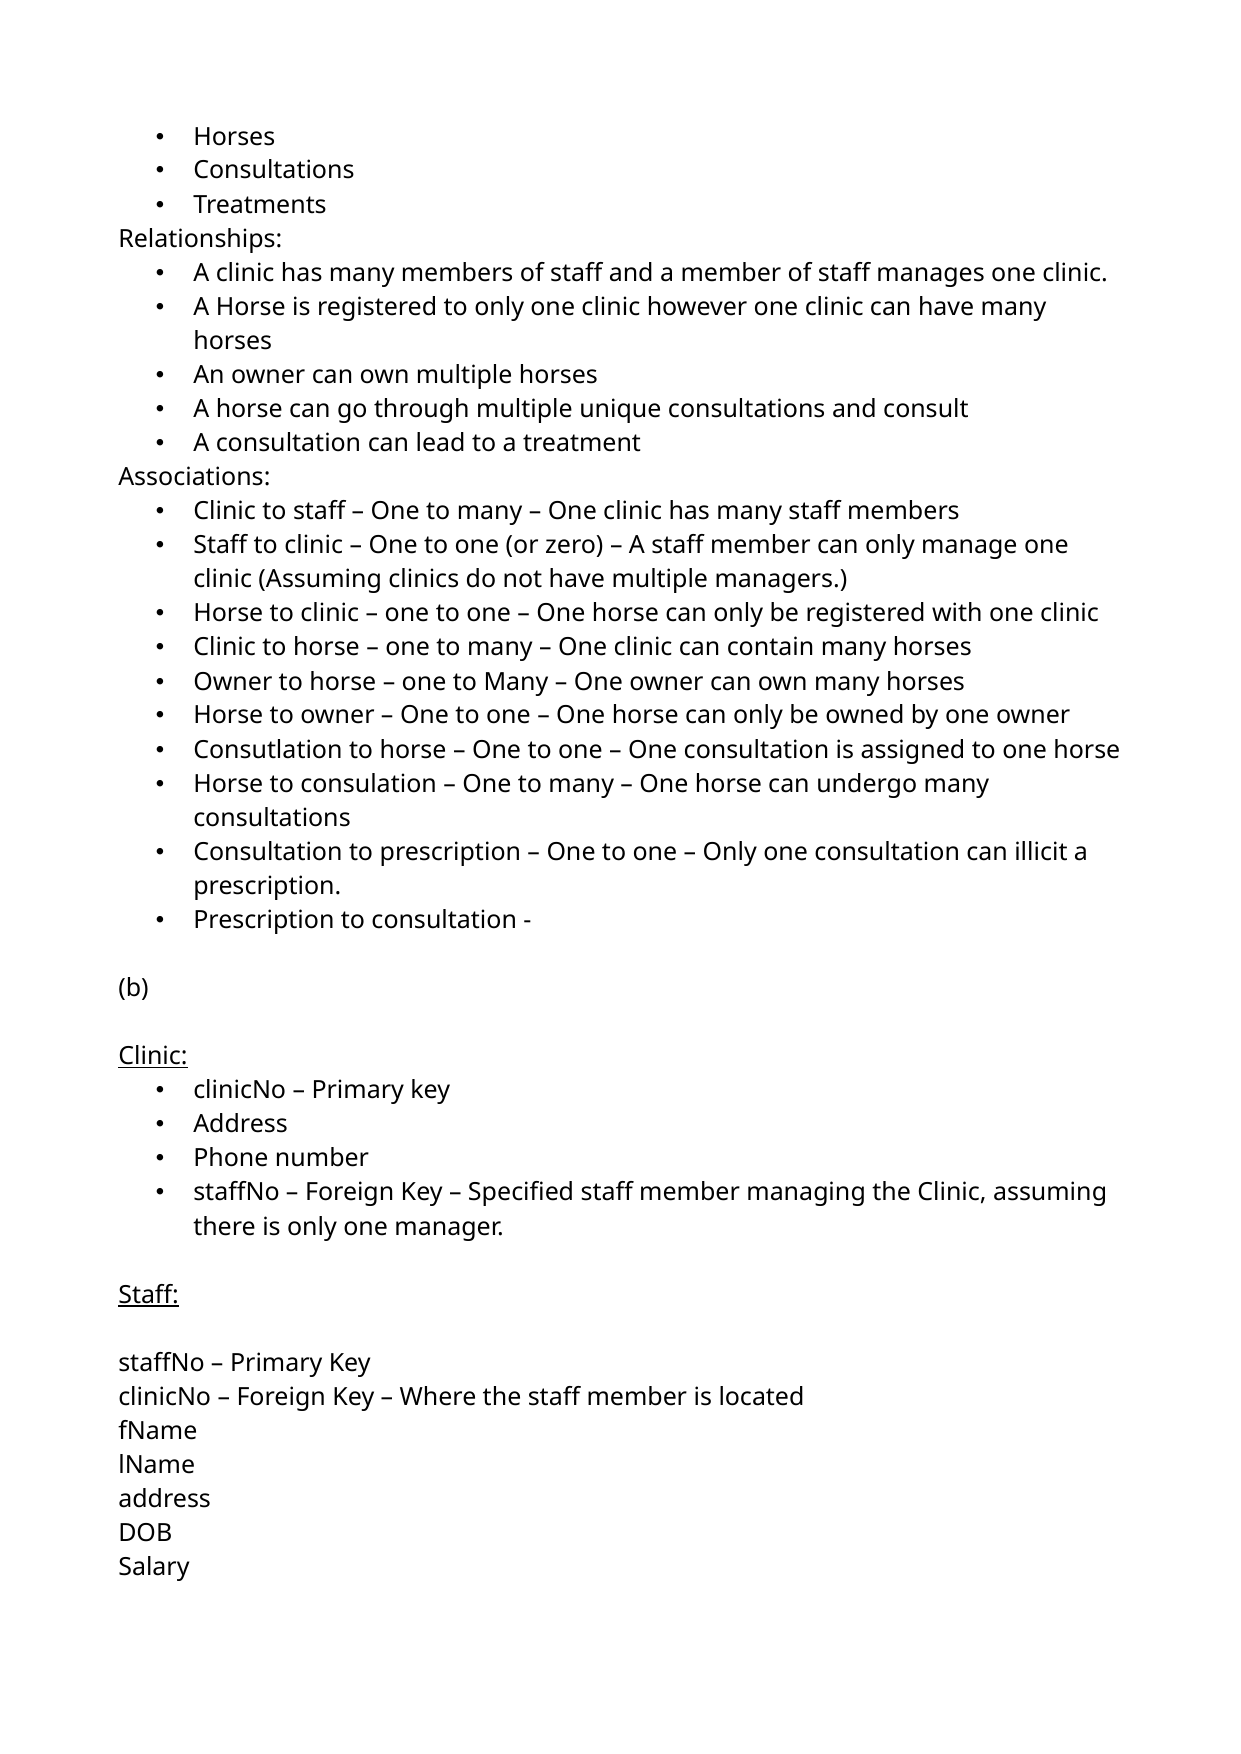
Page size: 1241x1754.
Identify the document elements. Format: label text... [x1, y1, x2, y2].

list A consultation can lead to a treatment [156, 425, 1122, 459]
text DOB [118, 1515, 1122, 1549]
list A clinic has many members of staff and a member of staff manages one clinic. [156, 254, 1122, 288]
text clinicNo – Foreign Key – Where the staff member is located [118, 1378, 1122, 1412]
list Horse to clinic – one to one – One horse can only be registered with one clinic [156, 595, 1122, 629]
list Consultation to prescription – One to one – Only one consultation can illicit a prescription. [156, 833, 1122, 902]
text Clinic: [118, 1038, 1122, 1072]
list Horse to consulation – One to many – One horse can undergo many consultations [156, 765, 1122, 833]
text fName [118, 1412, 1122, 1447]
list Clinic to staff – One to many – One clinic has many staff members [156, 493, 1122, 527]
list Consultations [156, 152, 1122, 186]
text Relationships: [118, 220, 1122, 254]
text Salary [118, 1549, 1122, 1583]
text (b) [118, 970, 1122, 1004]
list Staff to clinic – One to one (or zero) – A staff member can only manage one clinic (Assuming clinics do not have multiple managers.) [156, 527, 1122, 595]
list An owner can own multiple horses [156, 357, 1122, 391]
text address [118, 1481, 1122, 1515]
list Phone number [156, 1140, 1122, 1174]
text staffNo – Primary Key [118, 1344, 1122, 1378]
list A Horse is registered to only one clinic however one clinic can have many horses [156, 288, 1122, 357]
list staffNo – Foreign Key – Specified staff member managing the Clinic, assuming there is only one manager. [156, 1174, 1122, 1242]
list Consutlation to horse – One to one – One consultation is assigned to one horse [156, 731, 1122, 765]
list Horse to owner – One to one – One horse can only be owned by one owner [156, 697, 1122, 731]
list Prescription to consultation - [156, 902, 1122, 936]
text Associations: [118, 459, 1122, 493]
list Horses [156, 118, 1122, 152]
text Staff: [118, 1276, 1122, 1310]
list Owner to horse – one to Many – One owner can own many horses [156, 663, 1122, 697]
text lName [118, 1447, 1122, 1481]
list Address [156, 1106, 1122, 1140]
list Clinic to horse – one to many – One clinic can contain many horses [156, 629, 1122, 663]
list A horse can go through multiple unique consultations and consult [156, 391, 1122, 425]
list clinicNo – Primary key [156, 1072, 1122, 1106]
list Treatments [156, 186, 1122, 220]
